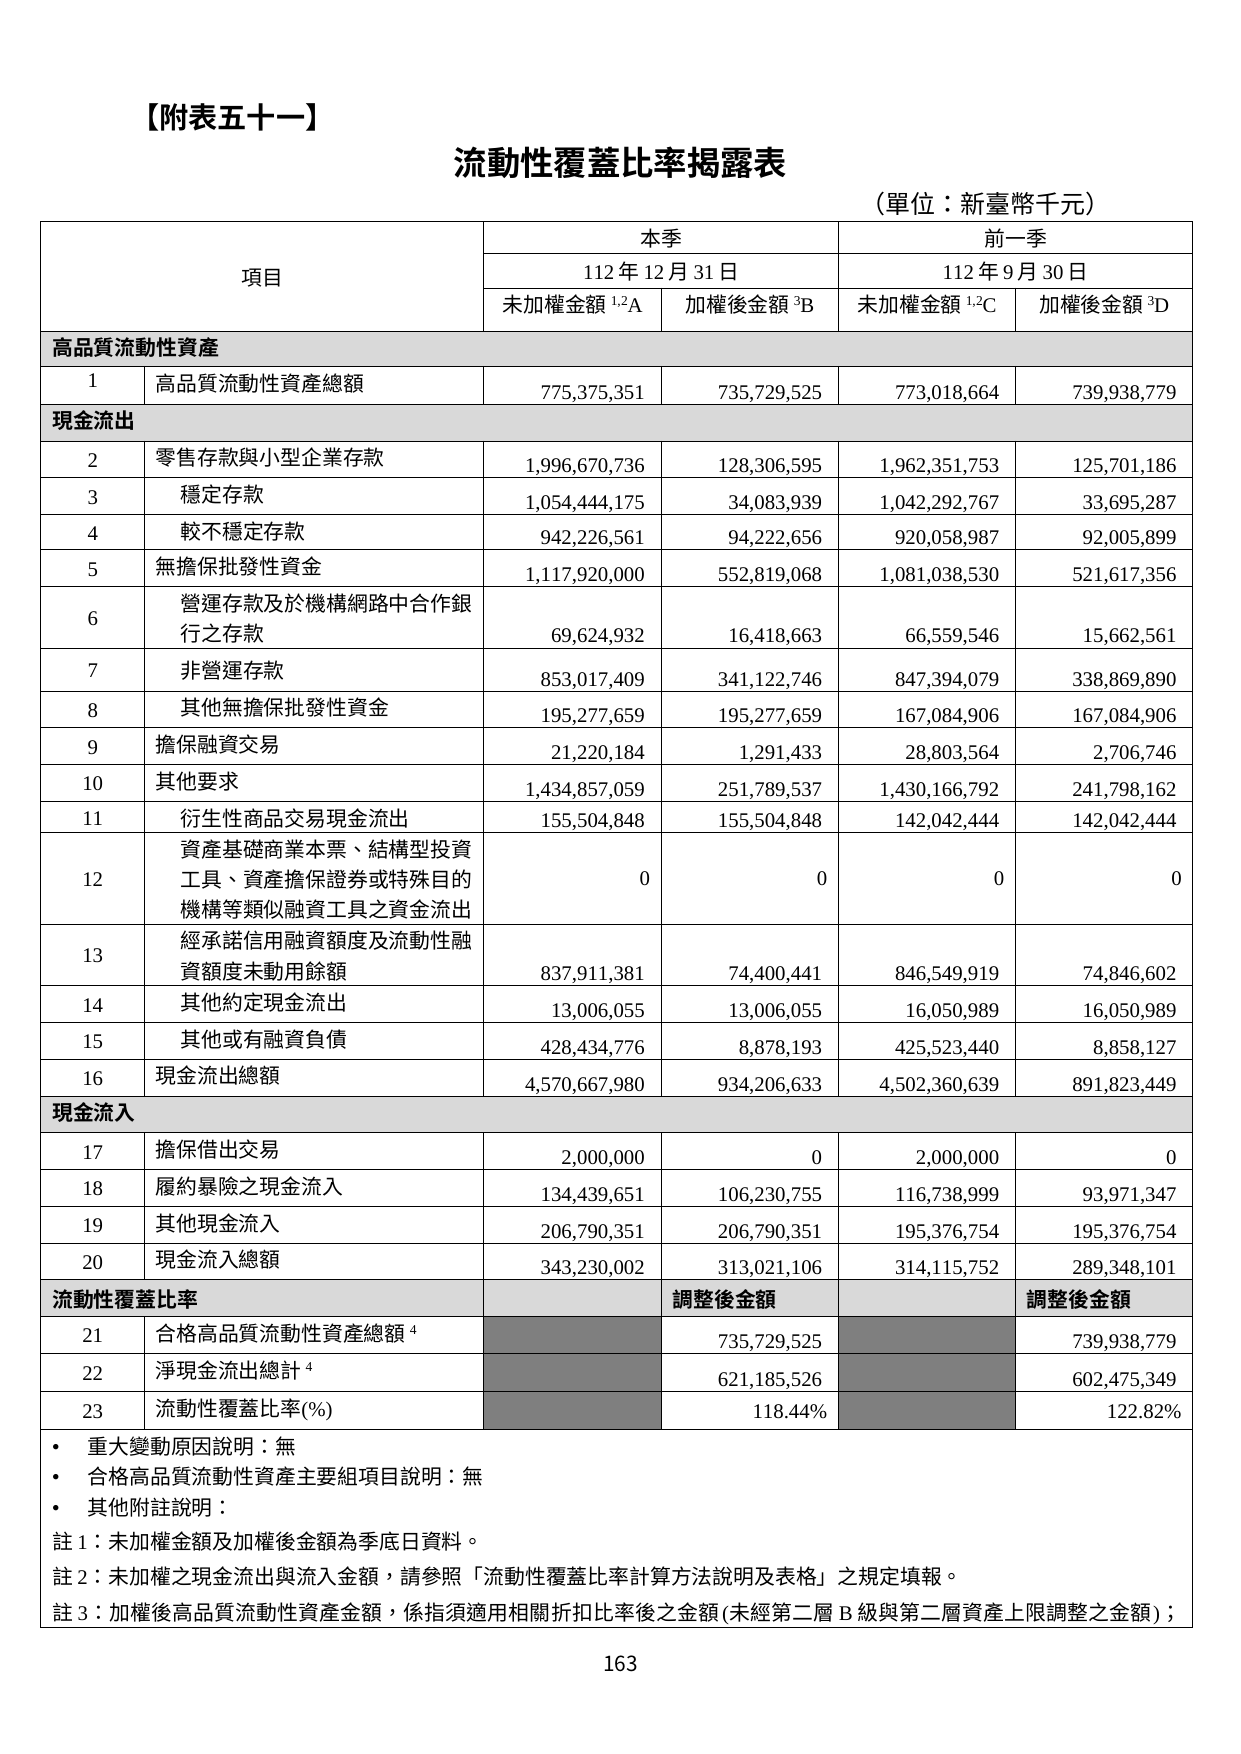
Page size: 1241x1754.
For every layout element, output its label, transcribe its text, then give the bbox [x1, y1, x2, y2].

table_cell 11 [41, 802, 144, 832]
table_cell 313,021,106 [662, 1244, 838, 1279]
table_cell 其他或有融資負債 [145, 1023, 483, 1059]
table_cell 其他無擔保批發性資金 [145, 692, 483, 727]
table_cell 0 [1016, 1133, 1192, 1169]
table_cell 2,000,000 [484, 1133, 661, 1169]
table_cell 251,789,537 [662, 765, 838, 801]
table_cell 16,050,989 [1016, 986, 1192, 1022]
table_cell 7 [41, 649, 144, 691]
table_cell 314,115,752 [839, 1244, 1015, 1279]
table_cell 521,617,356 [1016, 550, 1192, 586]
table_cell 15 [41, 1023, 144, 1059]
table_cell 9 [41, 728, 144, 764]
table_cell 206,790,351 [484, 1207, 661, 1243]
table_cell 552,819,068 [662, 550, 838, 586]
table_cell 高品質流動性資產 [41, 332, 1192, 366]
table_header 本季 [484, 222, 838, 252]
table_cell 195,376,754 [839, 1207, 1015, 1243]
table_cell 高品質流動性資產總額 [145, 367, 483, 404]
table_cell 69,624,932 [484, 587, 661, 647]
table_cell 112年12月31日 [484, 254, 838, 287]
table_cell 341,122,746 [662, 649, 838, 691]
table_cell 142,042,444 [1016, 802, 1192, 832]
table_cell 零售存款與小型企業存款 [145, 442, 483, 477]
table_cell 資產基礎商業本票、結構型投資工具、資產擔保證券或特殊目的機構等類似融資工具之資金流出 [145, 833, 483, 924]
table_cell 1,081,038,530 [839, 550, 1015, 586]
table_cell 21 [41, 1317, 144, 1353]
table_cell 1,042,292,767 [839, 478, 1015, 514]
table_cell 4 [41, 515, 144, 549]
table_cell 773,018,664 [839, 367, 1015, 404]
table_header 項目 [41, 222, 483, 331]
table_cell 74,846,602 [1016, 925, 1192, 985]
table_cell 調整後金額 [1016, 1280, 1192, 1316]
table_cell 2,706,746 [1016, 728, 1192, 764]
table_cell 16 [41, 1060, 144, 1096]
table_cell 0 [662, 833, 838, 924]
table_cell 1,054,444,175 [484, 478, 661, 514]
table_cell 13,006,055 [662, 986, 838, 1022]
table_cell 非營運存款 [145, 649, 483, 691]
table_cell 加權後金額3B [662, 289, 838, 331]
table_cell 現金流出總額 [145, 1060, 483, 1096]
table_cell 28,803,564 [839, 728, 1015, 764]
table_cell 合格高品質流動性資產總額4 [145, 1317, 483, 1353]
table_cell 1 [41, 367, 144, 404]
table_cell 較不穩定存款 [145, 515, 483, 549]
table_cell 5 [41, 550, 144, 586]
table_cell 920,058,987 [839, 515, 1015, 549]
table_cell 125,701,186 [1016, 442, 1192, 477]
text 流動性覆蓋比率揭露表 [130, 137, 1110, 185]
table_cell 195,376,754 [1016, 1207, 1192, 1243]
table_cell 4,570,667,980 [484, 1060, 661, 1096]
table_cell 195,277,659 [662, 692, 838, 727]
table_cell 0 [662, 1133, 838, 1169]
table_cell 167,084,906 [839, 692, 1015, 727]
table_cell 621,185,526 [662, 1354, 838, 1391]
table_cell 16,050,989 [839, 986, 1015, 1022]
table_cell 其他現金流入 [145, 1207, 483, 1243]
table_cell 流動性覆蓋比率 [41, 1280, 483, 1316]
table_cell 195,277,659 [484, 692, 661, 727]
table_cell 2,000,000 [839, 1133, 1015, 1169]
table_cell 289,348,101 [1016, 1244, 1192, 1279]
table_cell 775,375,351 [484, 367, 661, 404]
table_cell 891,823,449 [1016, 1060, 1192, 1096]
table_cell [484, 1354, 661, 1391]
table_cell [839, 1280, 1015, 1316]
table_cell 21,220,184 [484, 728, 661, 764]
table_cell 現金流入 [41, 1097, 1192, 1132]
table_cell 33,695,287 [1016, 478, 1192, 514]
table_cell 15,662,561 [1016, 587, 1192, 647]
table_cell 其他約定現金流出 [145, 986, 483, 1022]
table_cell 847,394,079 [839, 649, 1015, 691]
table_cell 經承諾信用融資額度及流動性融資額度未動用餘額 [145, 925, 483, 985]
table_cell 155,504,848 [662, 802, 838, 832]
table_cell 未加權金額1,2C [839, 289, 1015, 331]
table_cell 241,798,162 [1016, 765, 1192, 801]
table_cell 8,858,127 [1016, 1023, 1192, 1059]
table_cell 1,962,351,753 [839, 442, 1015, 477]
text 【附表五十一】流動性覆蓋比率揭露表 [130, 94, 1110, 137]
table_cell 現金流出 [41, 405, 1192, 441]
table_cell 流動性覆蓋比率(%) [145, 1392, 483, 1429]
table_cell 94,222,656 [662, 515, 838, 549]
table_cell 3 [41, 478, 144, 514]
table_cell 8,878,193 [662, 1023, 838, 1059]
table_cell 13 [41, 925, 144, 985]
table_cell 淨現金流出總計4 [145, 1354, 483, 1391]
table_header 前一季 [839, 222, 1192, 252]
table_cell 853,017,409 [484, 649, 661, 691]
table_cell 加權後金額3D [1016, 289, 1192, 331]
table_cell 穩定存款 [145, 478, 483, 514]
table_cell 8 [41, 692, 144, 727]
table_cell 調整後金額 [662, 1280, 838, 1316]
table_cell 擔保借出交易 [145, 1133, 483, 1169]
table_cell 19 [41, 1207, 144, 1243]
table_cell 其他要求 [145, 765, 483, 801]
table_cell 2 [41, 442, 144, 477]
table_cell [839, 1354, 1015, 1391]
table_cell 206,790,351 [662, 1207, 838, 1243]
table_cell 13,006,055 [484, 986, 661, 1022]
table_cell 93,971,347 [1016, 1170, 1192, 1206]
table_cell 739,938,779 [1016, 367, 1192, 404]
table_cell 14 [41, 986, 144, 1022]
table_cell 17 [41, 1133, 144, 1169]
table_cell 134,439,651 [484, 1170, 661, 1206]
table_cell 10 [41, 765, 144, 801]
table_cell 6 [41, 587, 144, 647]
table_cell 602,475,349 [1016, 1354, 1192, 1391]
table_cell 122.82% [1016, 1392, 1192, 1429]
table_cell [839, 1317, 1015, 1353]
table_cell 現金流入總額 [145, 1244, 483, 1279]
table_cell 343,230,002 [484, 1244, 661, 1279]
table_cell 無擔保批發性資金 [145, 550, 483, 586]
table_cell 履約暴險之現金流入 [145, 1170, 483, 1206]
table_cell 92,005,899 [1016, 515, 1192, 549]
table_cell 衍生性商品交易現金流出 [145, 802, 483, 832]
table_cell 1,996,670,736 [484, 442, 661, 477]
table_cell 20 [41, 1244, 144, 1279]
table_cell 942,226,561 [484, 515, 661, 549]
table_cell [839, 1392, 1015, 1429]
table_cell 934,206,633 [662, 1060, 838, 1096]
table_cell [484, 1280, 661, 1316]
table_cell 1,434,857,059 [484, 765, 661, 801]
table_cell 155,504,848 [484, 802, 661, 832]
table_cell 1,291,433 [662, 728, 838, 764]
table_cell 128,306,595 [662, 442, 838, 477]
table_cell 18 [41, 1170, 144, 1206]
table_cell 1,117,920,000 [484, 550, 661, 586]
table_cell 16,418,663 [662, 587, 838, 647]
table_cell 66,559,546 [839, 587, 1015, 647]
text （單位：新臺幣千元） [130, 185, 1110, 221]
table_cell 12 [41, 833, 144, 924]
table_cell 735,729,525 [662, 1317, 838, 1353]
table_cell 142,042,444 [839, 802, 1015, 832]
table_cell 4,502,360,639 [839, 1060, 1015, 1096]
table_cell 1,430,166,792 [839, 765, 1015, 801]
table_cell 106,230,755 [662, 1170, 838, 1206]
table_cell 擔保融資交易 [145, 728, 483, 764]
table_cell 重大變動原因說明：無 合格高品質流動性資產主要組項目說明：無 其他附註說明： 註1：未加權金額及加權後金額為季底日資料。 註2：未加權之現金流出與流入金額，請參照「流動性覆蓋比率計算方法說明及表格」之規定填報。 註3：加權後高品質流動性資產金額，係指須適用相關折扣比率後之金額(未經第二層B級與第二層資產上限調整之金額)； [41, 1430, 1192, 1627]
table_cell 未加權金額1,2A [484, 289, 661, 331]
table_cell 739,938,779 [1016, 1317, 1192, 1353]
table_cell 837,911,381 [484, 925, 661, 985]
table_cell 112年9月30日 [839, 254, 1192, 287]
table_cell 營運存款及於機構網路中合作銀行之存款 [145, 587, 483, 647]
table_cell 116,738,999 [839, 1170, 1015, 1206]
table_cell 167,084,906 [1016, 692, 1192, 727]
table_cell 34,083,939 [662, 478, 838, 514]
table_cell 118.44% [662, 1392, 838, 1429]
table_cell [484, 1392, 661, 1429]
table_cell 0 [1016, 833, 1192, 924]
table_cell 0 [839, 833, 1015, 924]
table_cell 338,869,890 [1016, 649, 1192, 691]
table_cell [484, 1317, 661, 1353]
table_cell 425,523,440 [839, 1023, 1015, 1059]
table_cell 0 [484, 833, 661, 924]
table_cell 22 [41, 1354, 144, 1391]
table_cell 74,400,441 [662, 925, 838, 985]
table_cell 428,434,776 [484, 1023, 661, 1059]
table_cell 735,729,525 [662, 367, 838, 404]
table_cell 23 [41, 1392, 144, 1429]
table_cell 846,549,919 [839, 925, 1015, 985]
